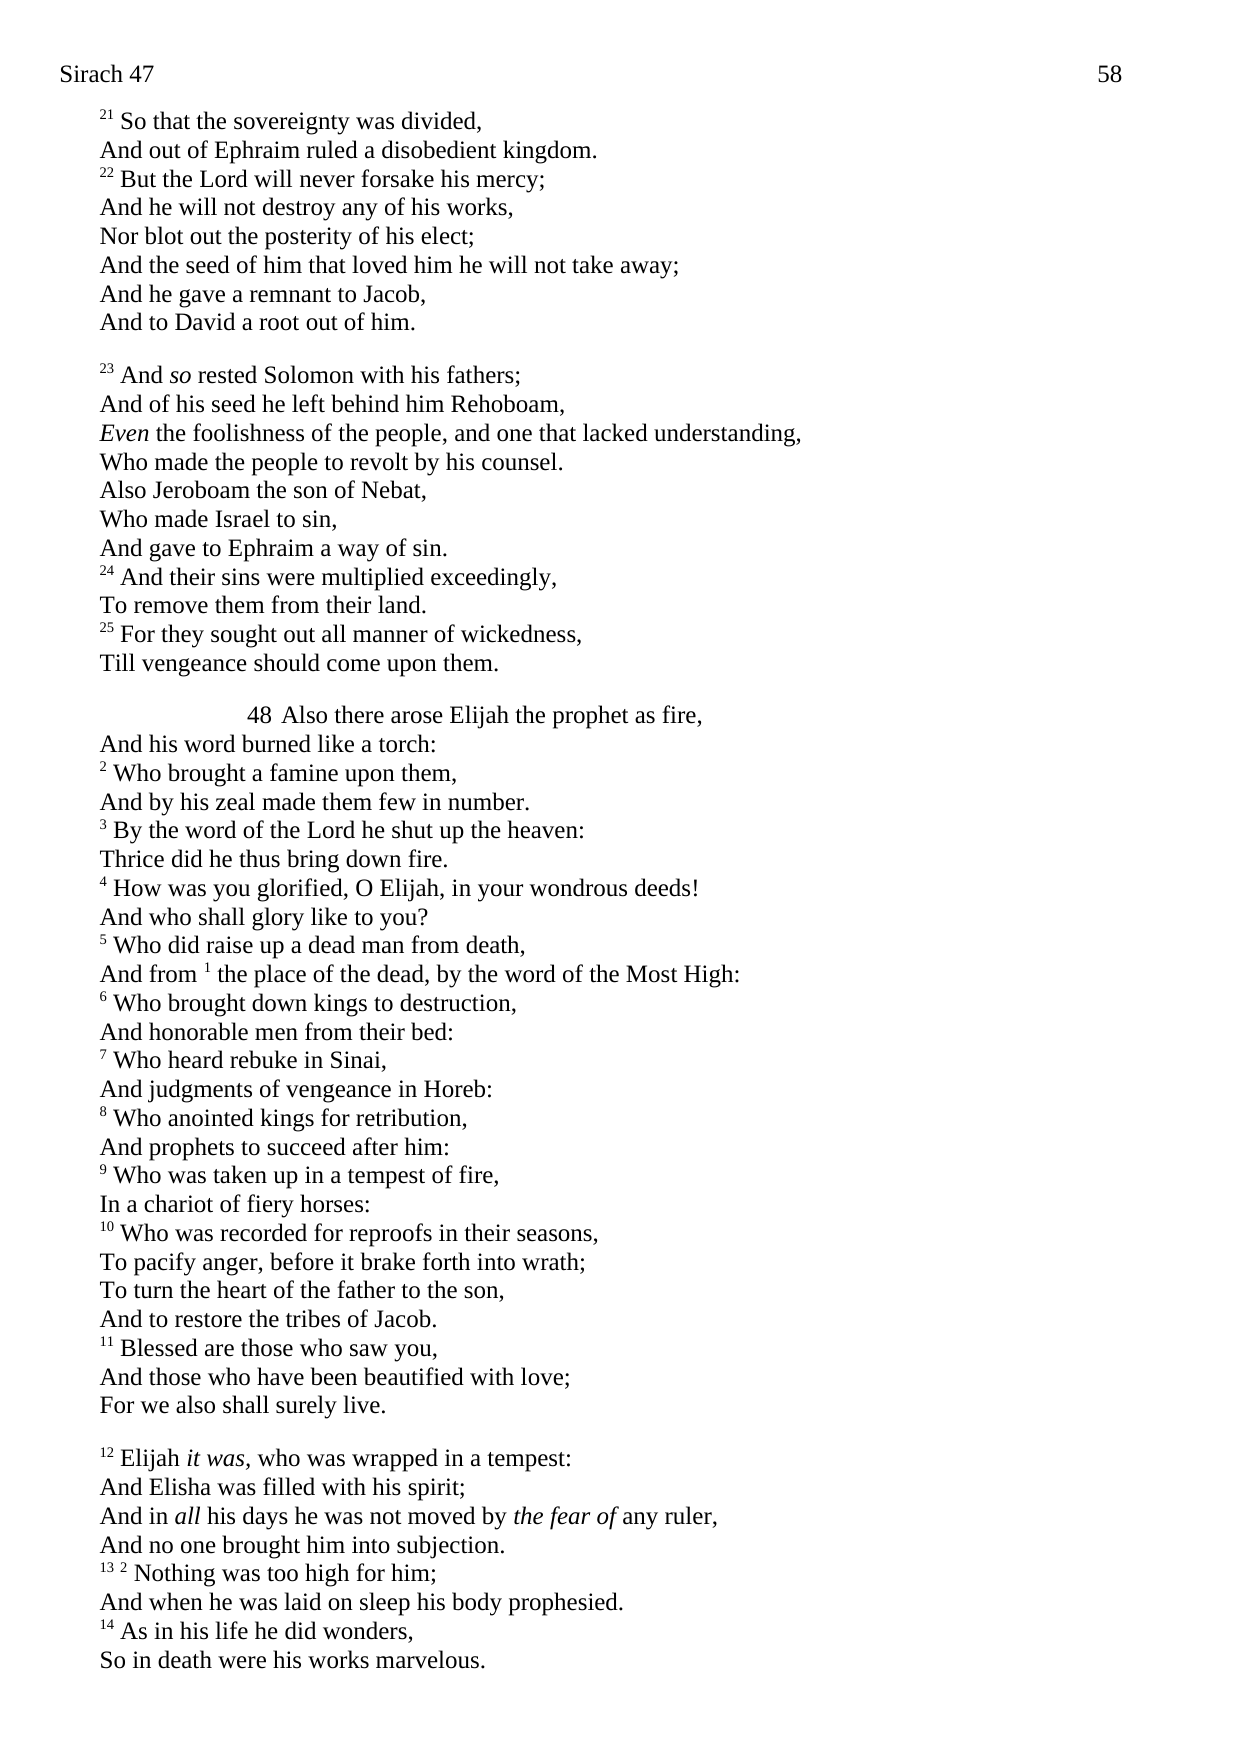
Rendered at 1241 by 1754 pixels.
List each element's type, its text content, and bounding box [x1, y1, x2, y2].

text 2 Who brought a famine upon them, [99, 758, 1122, 787]
text And prophets to succeed after him: [99, 1132, 1122, 1161]
text 5 Who did raise up a dead man from death, [99, 931, 1122, 959]
text 12 Elijah it was, who was wrapped in a tempest: [99, 1443, 1122, 1472]
text And no one brought him into subjection. [99, 1530, 1122, 1558]
text 6 Who brought down kings to destruction, [99, 988, 1122, 1017]
text 10 Who was recorded for reproofs in their seasons, [99, 1218, 1122, 1247]
text Even the foolishness of the people, and one that lacked understanding, [99, 418, 1122, 447]
text 9 Who was taken up in a tempest of fire, [99, 1161, 1122, 1189]
text And he will not destroy any of his works, [99, 192, 1122, 221]
text So in death were his works marvelous. [99, 1645, 1122, 1673]
text Nor blot out the posterity of his elect; [99, 221, 1122, 250]
text And judgments of vengeance in Horeb: [99, 1074, 1122, 1103]
text And those who have been beautified with love; [99, 1362, 1122, 1391]
text And of his seed he left behind him Rehoboam, [99, 389, 1122, 418]
text 23 And so rested Solomon with his fathers; [99, 360, 1122, 389]
text 24 And their sins were multiplied exceedingly, [99, 562, 1122, 590]
text 14 As in his life he did wonders, [99, 1616, 1122, 1645]
text 21 So that the sovereignty was divided, [99, 106, 1122, 135]
text 22 But the Lord will never forsake his mercy; [99, 164, 1122, 192]
text Till vengeance should come upon them. [99, 648, 1122, 677]
text Thrice did he thus bring down fire. [99, 844, 1122, 873]
text And to David a root out of him. [99, 307, 1122, 336]
text And Elisha was filled with his spirit; [99, 1472, 1122, 1501]
text And gave to Ephraim a way of sin. [99, 533, 1122, 562]
text 4 How was you glorified, O Elijah, in your wondrous deeds! [99, 873, 1122, 902]
text 8 Who anointed kings for retribution, [99, 1103, 1122, 1132]
text 3 By the word of the Lord he shut up the heaven: [99, 816, 1122, 844]
text And from 1 the place of the dead, by the word of the Most High: [99, 959, 1122, 988]
text To turn the heart of the father to the son, [99, 1276, 1122, 1304]
text And when he was laid on sleep his body prophesied. [99, 1587, 1122, 1616]
text And to restore the tribes of Jacob. [99, 1304, 1122, 1333]
text 11 Blessed are those who saw you, [99, 1333, 1122, 1362]
text And the seed of him that loved him he will not take away; [99, 250, 1122, 279]
text 25 For they sought out all manner of wickedness, [99, 619, 1122, 648]
text And out of Ephraim ruled a disobedient kingdom. [99, 135, 1122, 164]
text And honorable men from their bed: [99, 1017, 1122, 1046]
text In a chariot of fiery horses: [99, 1189, 1122, 1218]
text 7 Who heard rebuke in Sinai, [99, 1046, 1122, 1074]
text To remove them from their land. [99, 590, 1122, 619]
text Also Jeroboam the son of Nebat, [99, 475, 1122, 504]
text And who shall glory like to you? [99, 902, 1122, 931]
text And he gave a remnant to Jacob, [99, 279, 1122, 307]
text 48Also there arose Elijah the prophet as fire, [247, 701, 1122, 729]
text Who made Israel to sin, [99, 504, 1122, 533]
text And by his zeal made them few in number. [99, 787, 1122, 816]
text And in all his days he was not moved by the fear of any ruler, [99, 1501, 1122, 1530]
text Who made the people to revolt by his counsel. [99, 447, 1122, 475]
text To pacify anger, before it brake forth into wrath; [99, 1247, 1122, 1276]
text And his word burned like a torch: [99, 729, 1122, 758]
text For we also shall surely live. [99, 1391, 1122, 1419]
text 13 2 Nothing was too high for him; [99, 1558, 1122, 1587]
